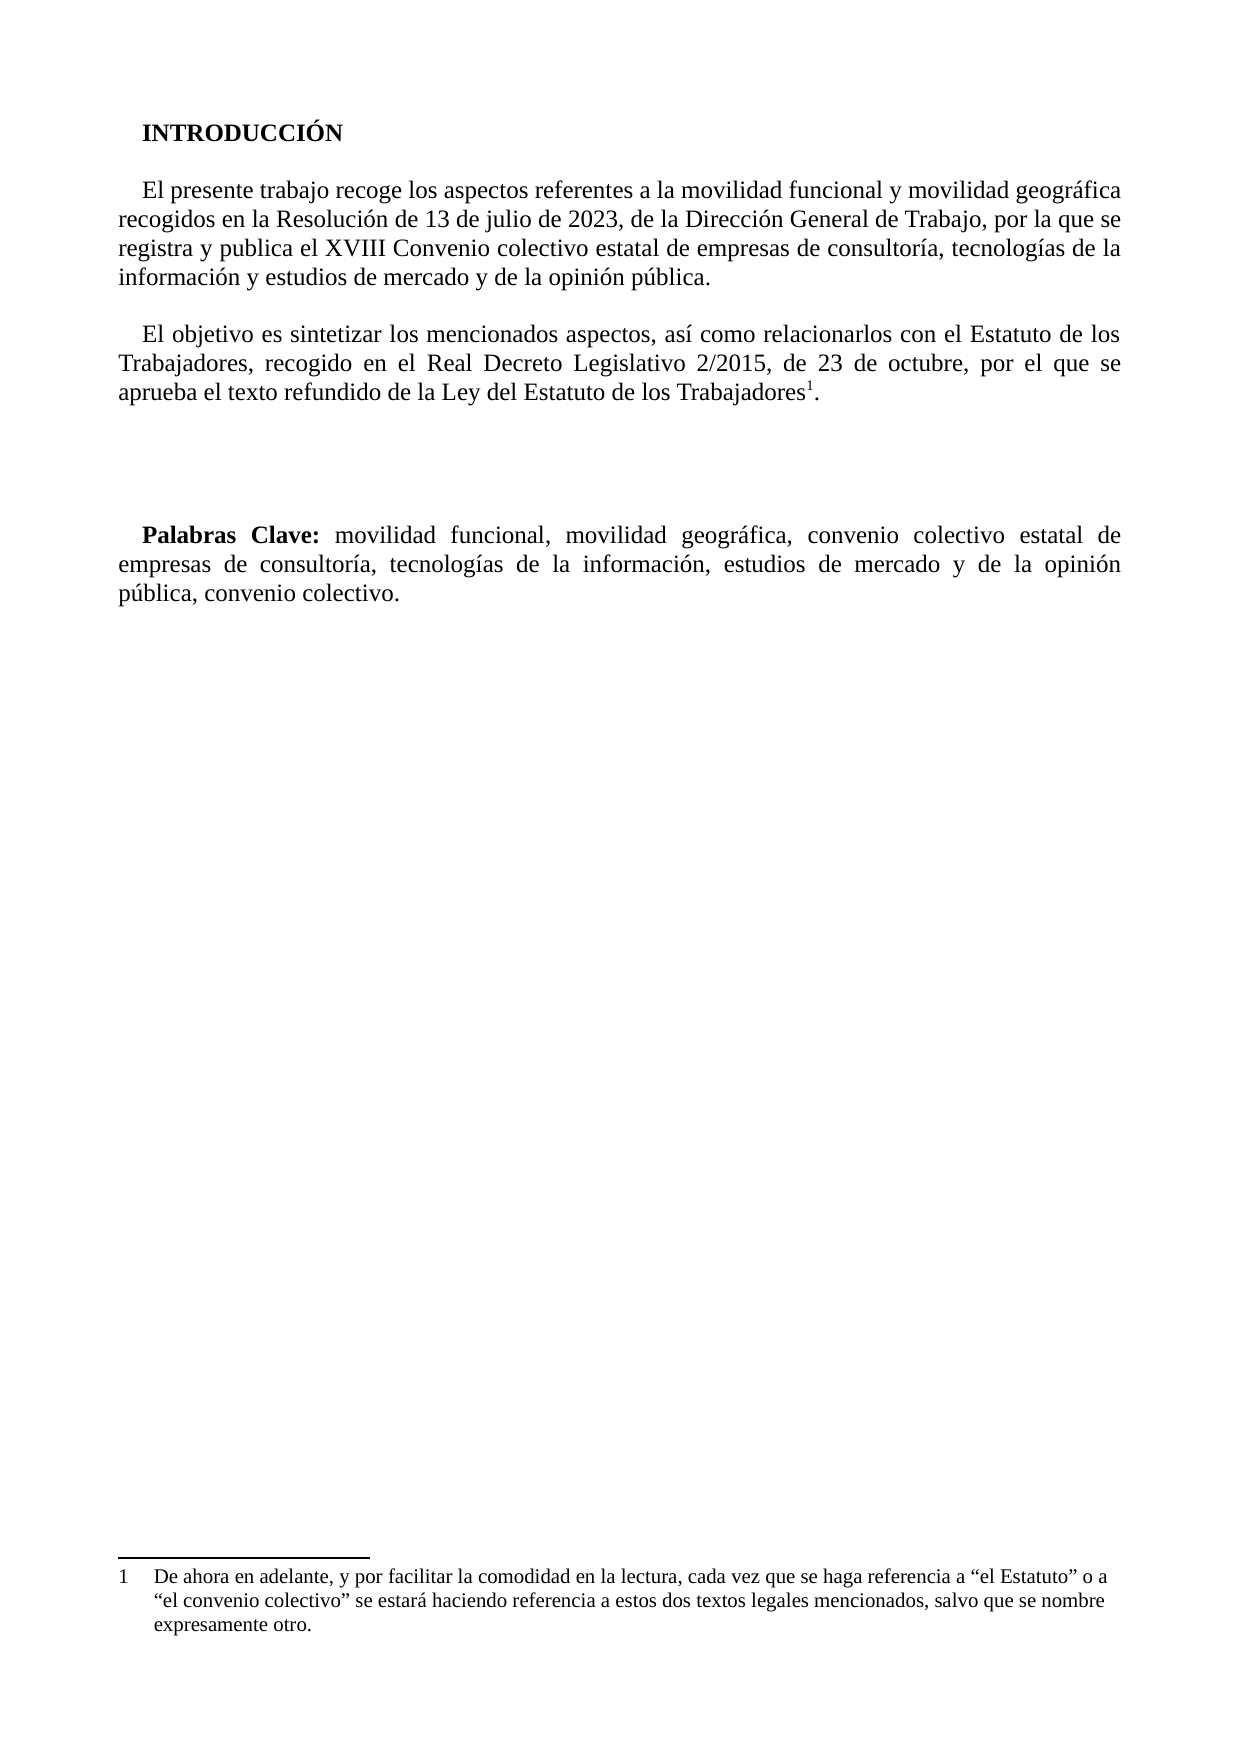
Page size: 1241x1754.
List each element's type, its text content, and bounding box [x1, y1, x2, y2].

text Palabras Clave: movilidad funcional, movilidad geográfica, convenio colectivo estatal de empresas de consultoría, tecnologías de la información, estudios de mercado y de la opinión pública, convenio colectivo. [118, 521, 1122, 607]
text El objetivo es sintetizar los mencionados aspectos, así como relacionarlos con el Estatuto de los Trabajadores, recogido en el Real Decreto Legislativo 2/2015, de 23 de octubre, por el que se aprueba el texto refundido de la Ley del Estatuto de los Trabajadores. [118, 319, 1122, 406]
text El presente trabajo recoge los aspectos referentes a la movilidad funcional y movilidad geográfica recogidos en la Resolución de 13 de julio de 2023, de la Dirección General de Trabajo, por la que se registra y publica el XVIII Convenio colectivo estatal de empresas de consultoría, tecnologías de la información y estudios de mercado y de la opinión pública. [118, 176, 1122, 291]
text INTRODUCCIÓN [118, 118, 1122, 147]
text De ahora en adelante, y por facilitar la comodidad en la lectura, cada vez que se haga referencia a “el Estatuto” o a “el convenio colectivo” se estará haciendo referencia a estos dos textos legales mencionados, salvo que se nombre expresamente otro. [118, 1564, 1122, 1636]
